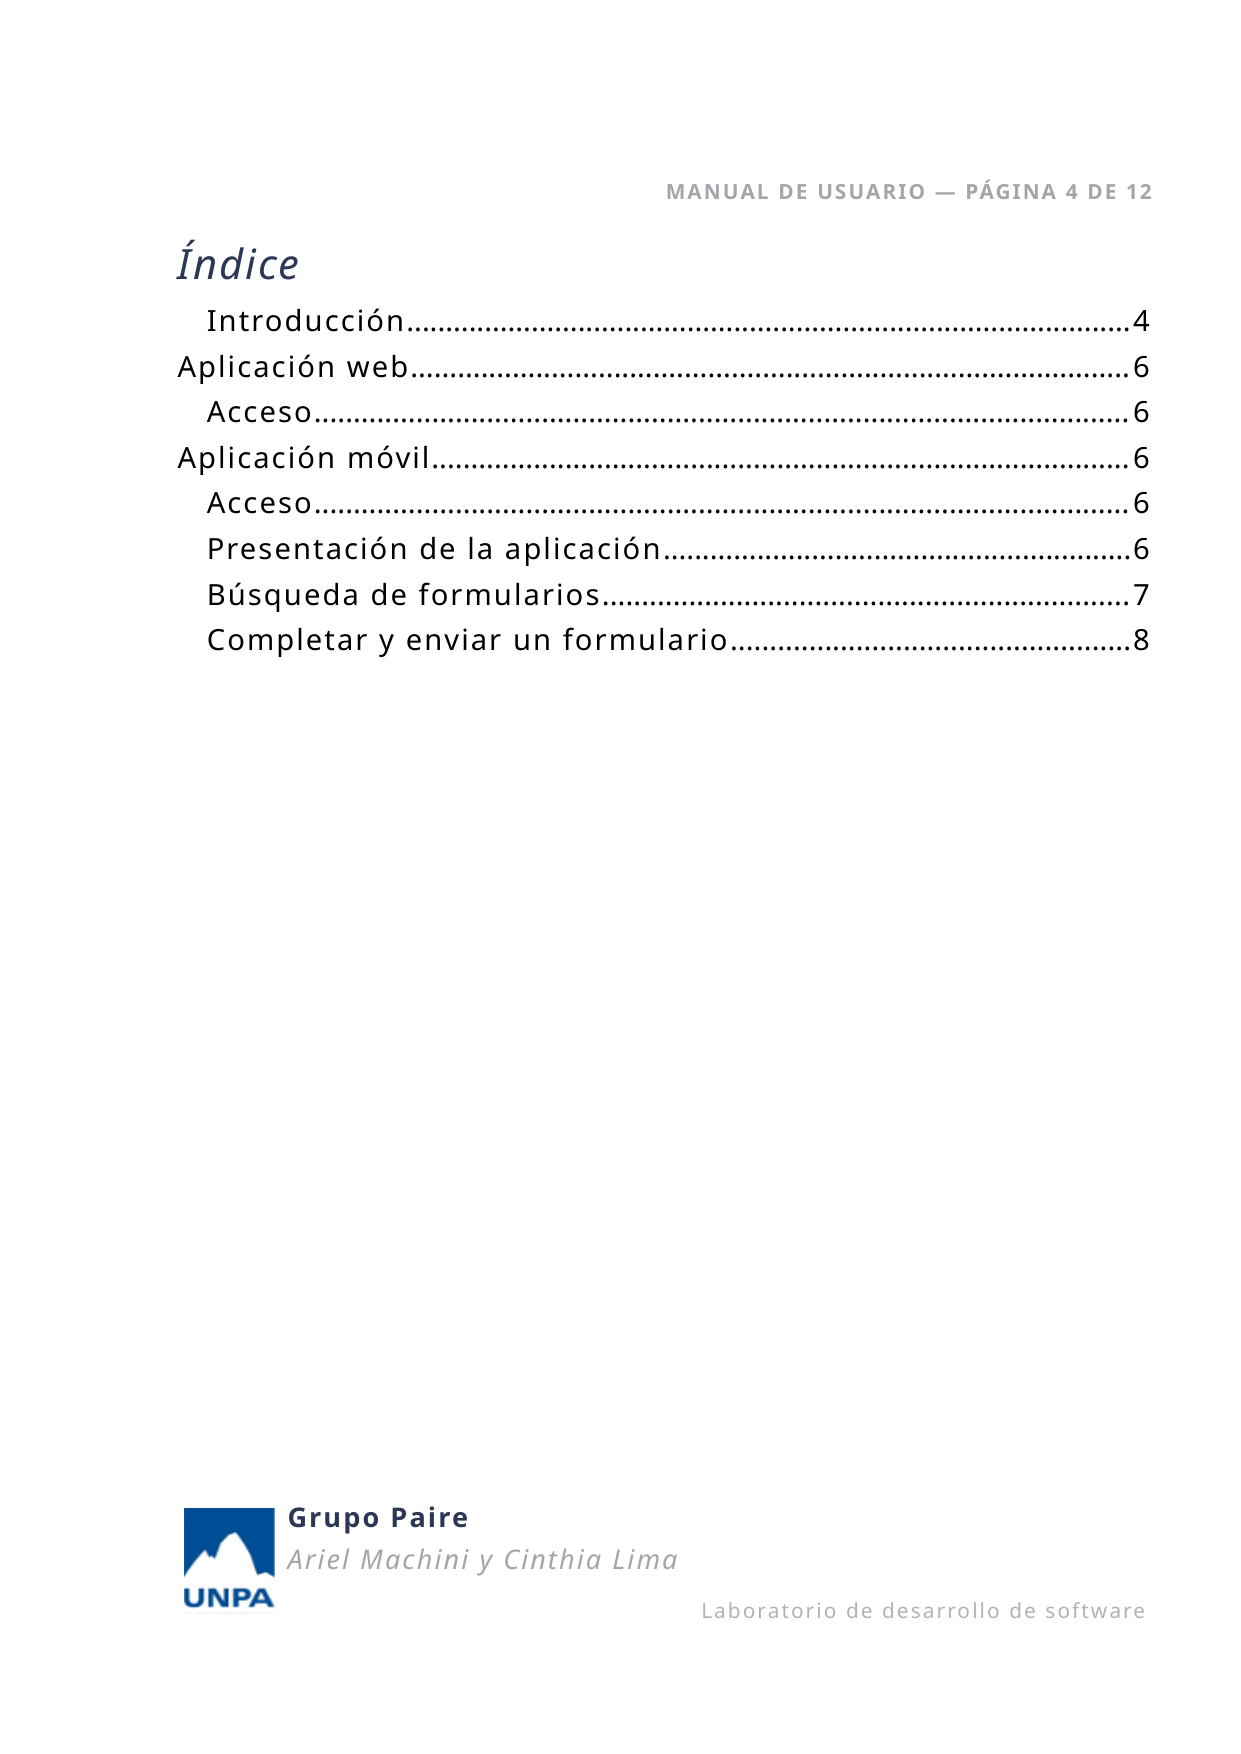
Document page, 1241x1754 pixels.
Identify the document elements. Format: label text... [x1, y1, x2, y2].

text Aplicación móvil 6 [177, 437, 1152, 477]
text Acceso 6 [207, 392, 1152, 431]
text Introducción 4 [207, 300, 1152, 340]
text Índice [177, 235, 1152, 292]
picture [184, 1508, 275, 1614]
text Búsqueda de formularios 7 [207, 574, 1152, 614]
text Acceso 6 [207, 483, 1152, 522]
text Aplicación web 6 [177, 346, 1152, 386]
text Completar y enviar un formulario 8 [207, 620, 1152, 659]
text Presentación de la aplicación 6 [207, 528, 1152, 568]
